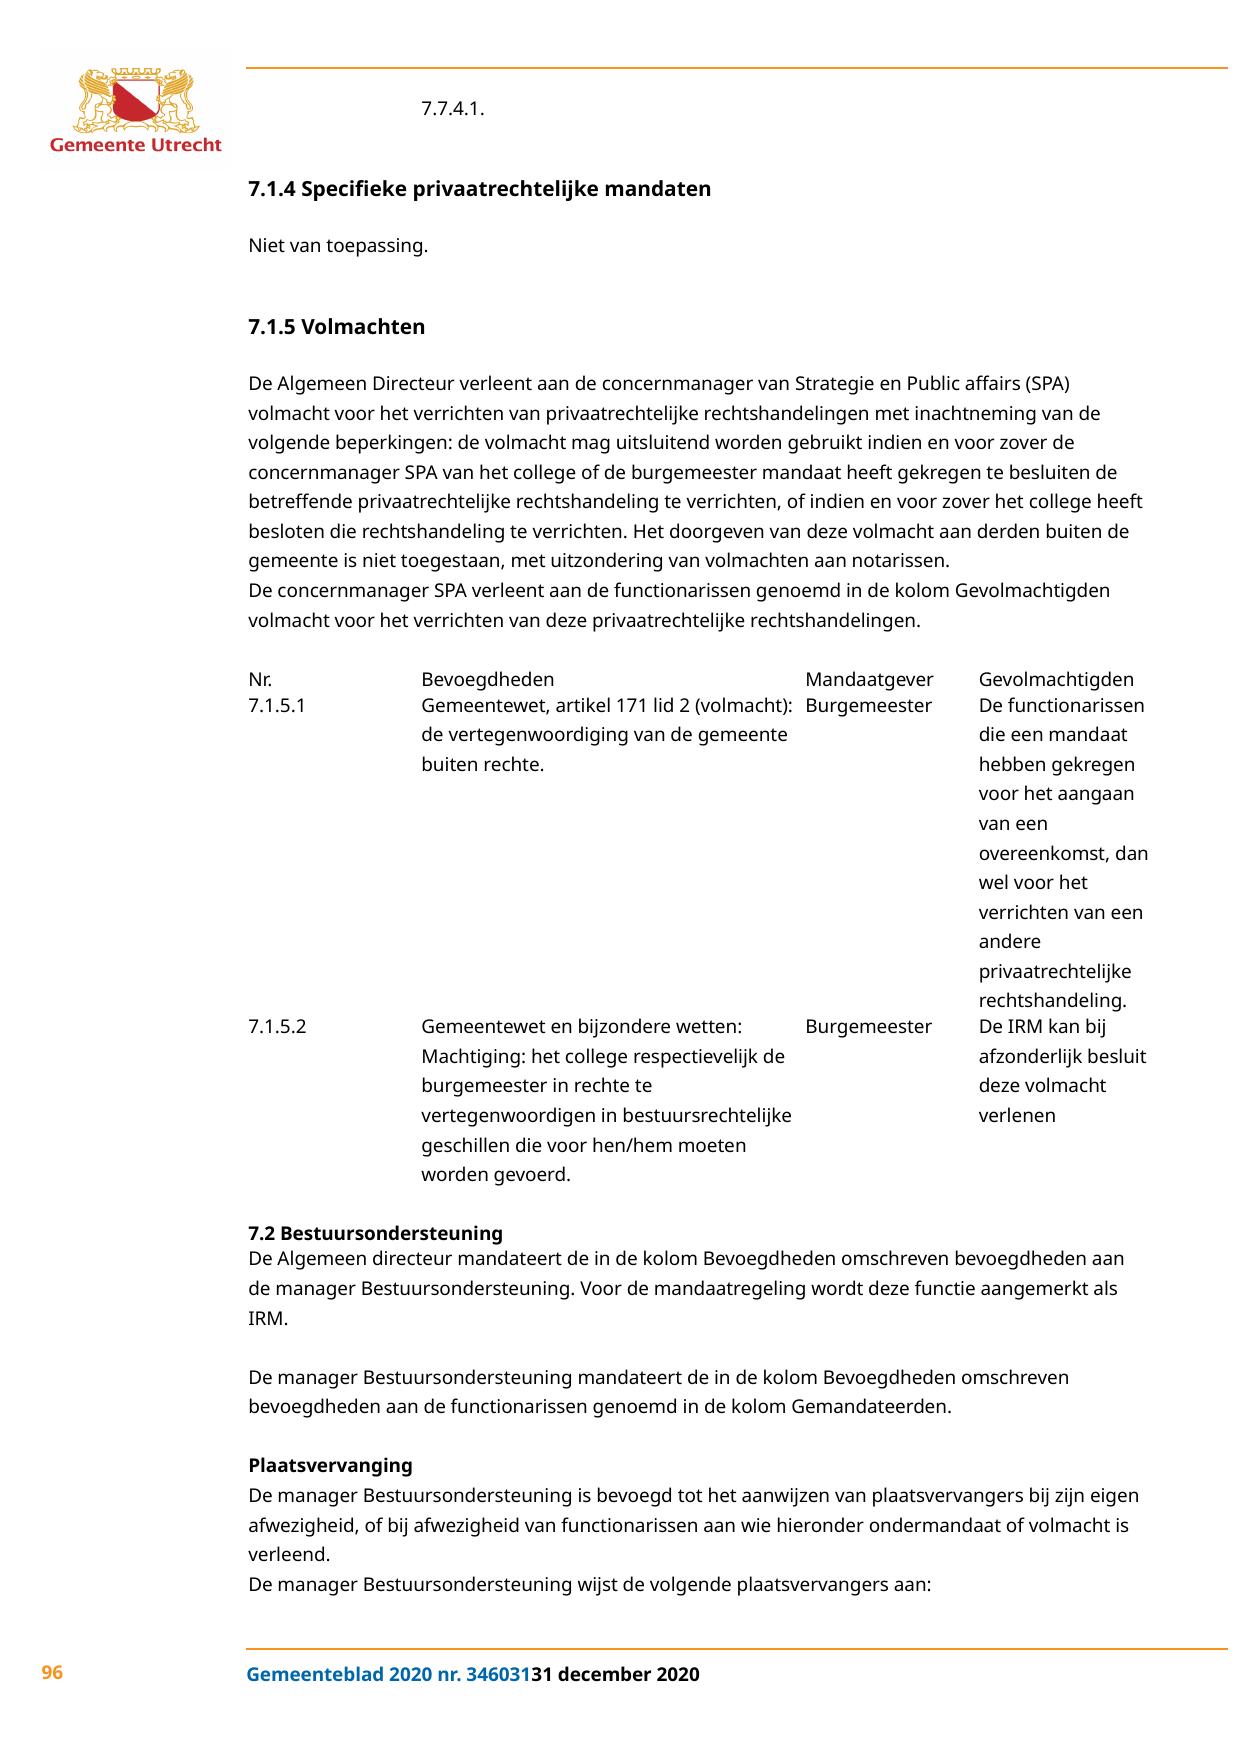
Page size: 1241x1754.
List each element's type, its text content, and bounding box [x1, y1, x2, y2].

table_cell Gemeentewet en bijzondere wetten: Machtiging: het college respectievelijk de burgemeester in rechte te vertegenwoordigen in bestuursrechtelijke geschillen die voor hen/hem moeten worden gevoerd. [421, 1014, 805, 1187]
table_cell [805, 95, 978, 121]
table_header Gevolmachtigden [979, 666, 1152, 692]
table_cell Gemeentewet, artikel 171 lid 2 (volmacht): de vertegenwoordiging van de gemeente buiten rechte. [421, 692, 805, 1013]
table_cell De IRM kan bij afzonderlijk besluit deze volmacht verlenen [979, 1014, 1152, 1187]
table_cell [248, 95, 421, 121]
table_cell 7.1.5.1 [248, 692, 421, 1013]
text 7.1.5 Volmachten [248, 312, 1152, 341]
table_header Mandaatgever [805, 666, 978, 692]
table_cell Burgemeester [805, 692, 978, 1013]
text Niet van toepassing. [248, 232, 1152, 258]
text De manager Bestuursondersteuning wijst de volgende plaatsvervangers aan: [248, 1571, 1152, 1597]
text 7.2 Bestuursondersteuning [248, 1220, 1152, 1246]
text 7.1.4 Specifieke privaatrechtelijke mandaten [248, 174, 1152, 203]
table_cell [979, 95, 1152, 121]
table_cell 7.7.4.1. [421, 95, 805, 121]
text De concernmanager SPA verleent aan de functionarissen genoemd in de kolom Gevolmachtigden volmacht voor het verrichten van deze privaatrechtelijke rechtshandelingen. [248, 577, 1152, 633]
text De manager Bestuursondersteuning is bevoegd tot het aanwijzen van plaatsvervangers bij zijn eigen afwezigheid, of bij afwezigheid van functionarissen aan wie hieronder ondermandaat of volmacht is verleend. [248, 1482, 1152, 1567]
table_cell Burgemeester [805, 1014, 978, 1187]
table_header Nr. [248, 666, 421, 692]
text Plaatsvervanging [248, 1453, 1152, 1478]
text De Algemeen directeur mandateert de in de kolom Bevoegdheden omschreven bevoegdheden aan de manager Bestuursondersteuning. Voor de mandaatregeling wordt deze functie aangemerkt als IRM. [248, 1246, 1152, 1331]
text De Algemeen Directeur verleent aan de concernmanager van Strategie en Public affairs (SPA) volmacht voor het verrichten van privaatrechtelijke rechtshandelingen met inachtneming van de volgende beperkingen: de volmacht mag uitsluitend worden gebruikt indien en voor zover de concernmanager SPA van het college of de burgemeester mandaat heeft gekregen te besluiten de betreffende privaatrechtelijke rechtshandeling te verrichten, of indien en voor zover het college heeft besloten die rechtshandeling te verrichten. Het doorgeven van deze volmacht aan derden buiten de gemeente is niet toegestaan, met uitzondering van volmachten aan notarissen. [248, 370, 1152, 573]
table_header Bevoegdheden [421, 666, 805, 692]
text De manager Bestuursondersteuning mandateert de in de kolom Bevoegdheden omschreven bevoegdheden aan de functionarissen genoemd in de kolom Gemandateerden. [248, 1364, 1152, 1419]
picture [41, 47, 231, 172]
table_cell 7.1.5.2 [248, 1014, 421, 1187]
table_cell De functionarissen die een mandaat hebben gekregen voor het aangaan van een overeenkomst, dan wel voor het verrichten van een andere privaatrechtelijke rechtshandeling. [979, 692, 1152, 1013]
